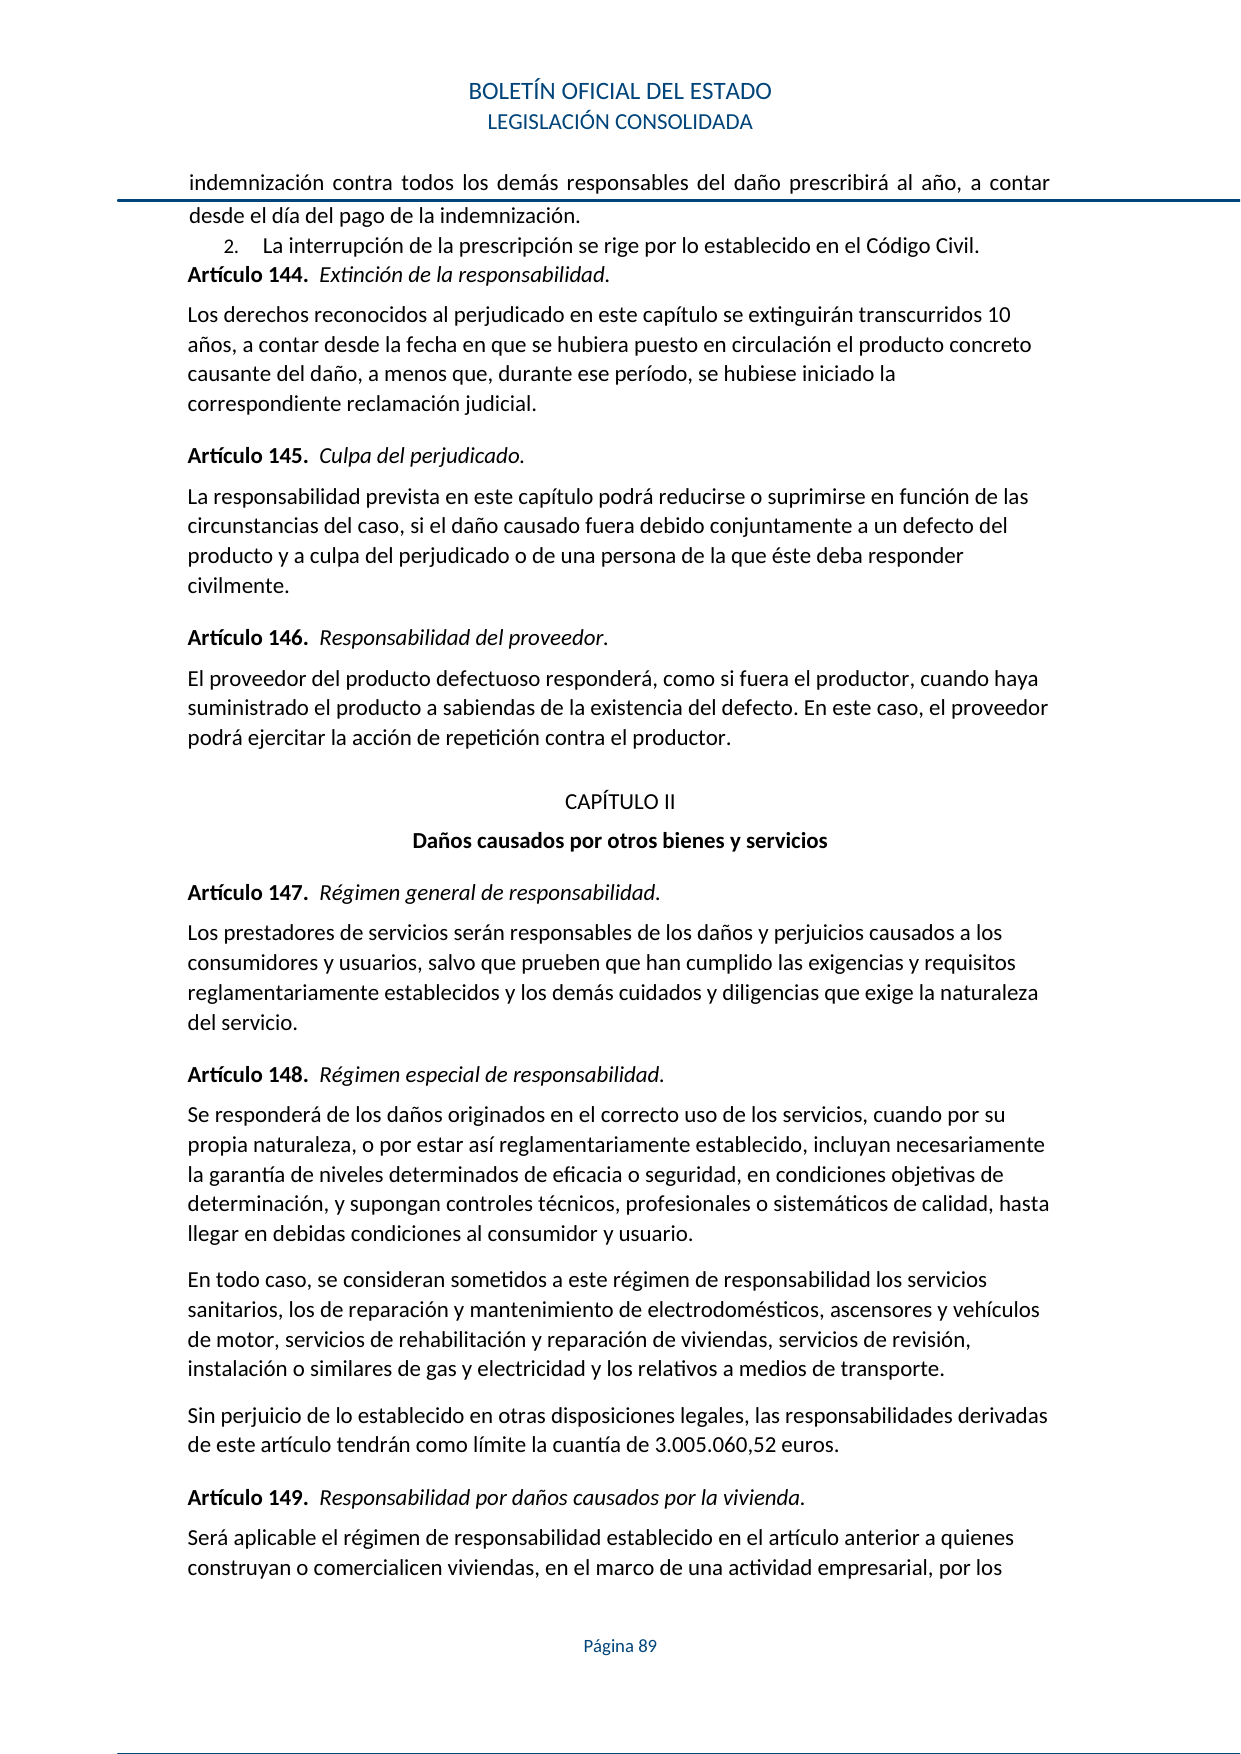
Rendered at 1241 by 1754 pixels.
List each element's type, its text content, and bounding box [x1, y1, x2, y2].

text Artículo 147. Régimen general de responsabilidad. [187, 878, 1051, 906]
text En todo caso, se consideran sometidos a este régimen de responsabilidad los servicios sanitarios, los de reparación y mantenimiento de electrodomésticos, ascensores y vehículos de motor, servicios de rehabilitación y reparación de viviendas, servicios de revisión, instalación o similares de gas y electricidad y los relativos a medios de transporte. [187, 1265, 1051, 1382]
text Los derechos reconocidos al perjudicado en este capítulo se extinguirán transcurridos 10 años, a contar desde la fecha en que se hubiera puesto en circulación el producto concreto causante del daño, a menos que, durante ese período, se hubiese iniciado la correspondiente reclamación judicial. [187, 300, 1051, 417]
text Los prestadores de servicios serán responsables de los daños y perjuicios causados a los consumidores y usuarios, salvo que prueben que han cumplido las exigencias y requisitos reglamentariamente establecidos y los demás cuidados y diligencias que exige la naturaleza del servicio. [187, 918, 1051, 1036]
list indemnización contra todos los demás responsables del daño prescribirá al año, a contar [189, 168, 1051, 199]
text Artículo 144. Extinción de la responsabilidad. [187, 260, 1051, 288]
text Se responderá de los daños originados en el correcto uso de los servicios, cuando por su propia naturaleza, o por estar así reglamentariamente establecido, incluyan necesariamente la garantía de niveles determinados de eficacia o seguridad, en condiciones objetivas de determinación, y supongan controles técnicos, profesionales o sistemáticos de calidad, hasta llegar en debidas condiciones al consumidor y usuario. [187, 1100, 1051, 1247]
text Artículo 148. Régimen especial de responsabilidad. [187, 1060, 1051, 1088]
text CAPÍTULO II [206, 787, 1034, 815]
list La interrupción de la prescripción se rige por lo establecido en el Código Civil. [189, 231, 1051, 259]
text Sin perjuicio de lo establecido en otras disposiciones legales, las responsabilidades derivadas de este artículo tendrán como límite la cuantía de 3.005.060,52 euros. [187, 1401, 1051, 1458]
text La responsabilidad prevista en este capítulo podrá reducirse o suprimirse en función de las circunstancias del caso, si el daño causado fuera debido conjuntamente a un defecto del producto y a culpa del perjudicado o de una persona de la que éste deba responder civilmente. [187, 482, 1051, 599]
text Artículo 149. Responsabilidad por daños causados por la vivienda. [187, 1483, 1051, 1511]
text Artículo 145. Culpa del perjudicado. [187, 442, 1051, 469]
text Será aplicable el régimen de responsabilidad establecido en el artículo anterior a quienes construyan o comercialicen viviendas, en el marco de una actividad empresarial, por los [187, 1523, 1051, 1581]
text Artículo 146. Responsabilidad del proveedor. [187, 623, 1051, 651]
text El proveedor del producto defectuoso responderá, como si fuera el productor, cuando haya suministrado el producto a sabiendas de la existencia del defecto. En este caso, el proveedor podrá ejercitar la acción de repetición contra el productor. [187, 664, 1051, 751]
list desde el día del pago de la indemnización. [189, 202, 1051, 230]
text Daños causados por otros bienes y servicios [189, 827, 1051, 854]
